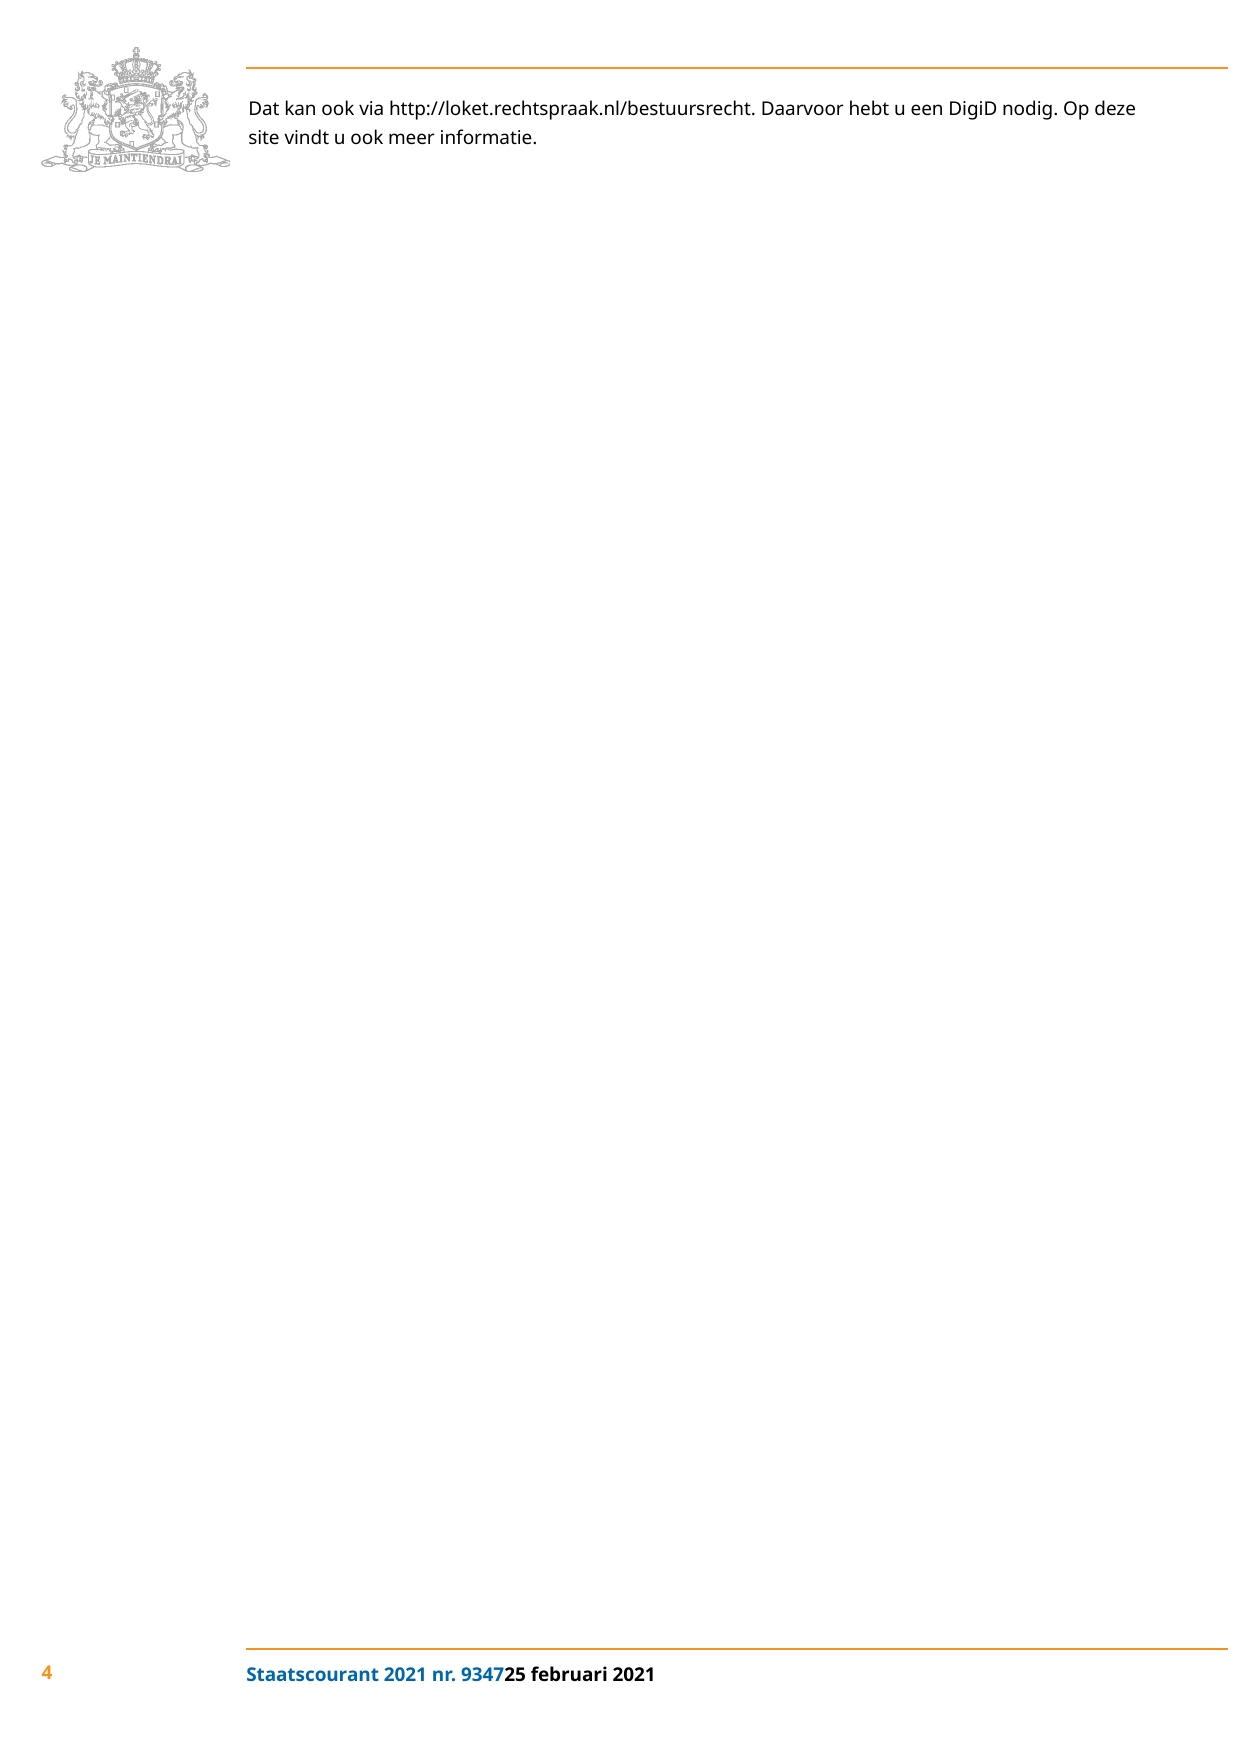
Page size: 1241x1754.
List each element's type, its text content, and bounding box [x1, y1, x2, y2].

text Dat kan ook via http://loket.rechtspraak.nl/bestuursrecht. Daarvoor hebt u een DigiD nodig. Op deze site vindt u ook meer informatie. [248, 95, 1152, 150]
picture [41, 47, 231, 172]
